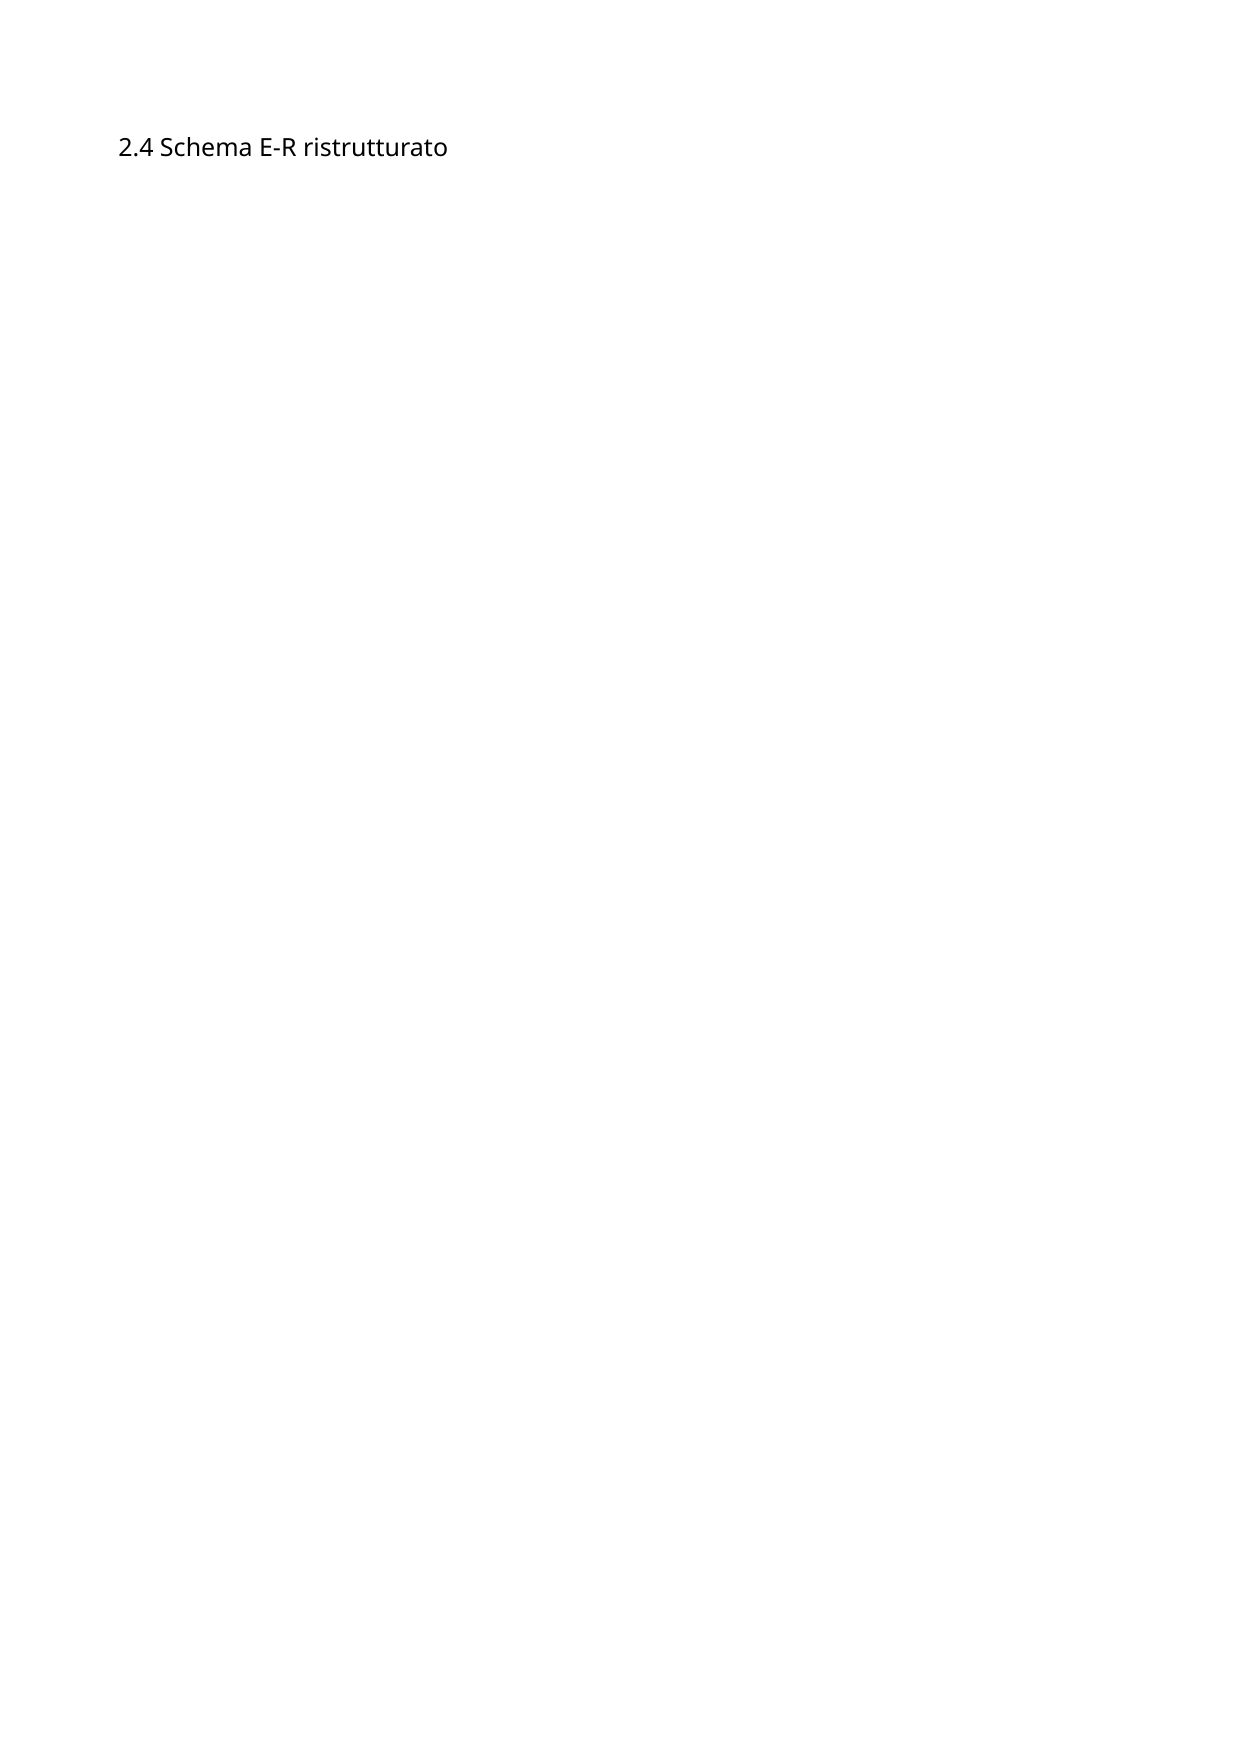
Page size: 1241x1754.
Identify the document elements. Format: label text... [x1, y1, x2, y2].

text 2.4 Schema E-R ristrutturato [118, 130, 1122, 164]
